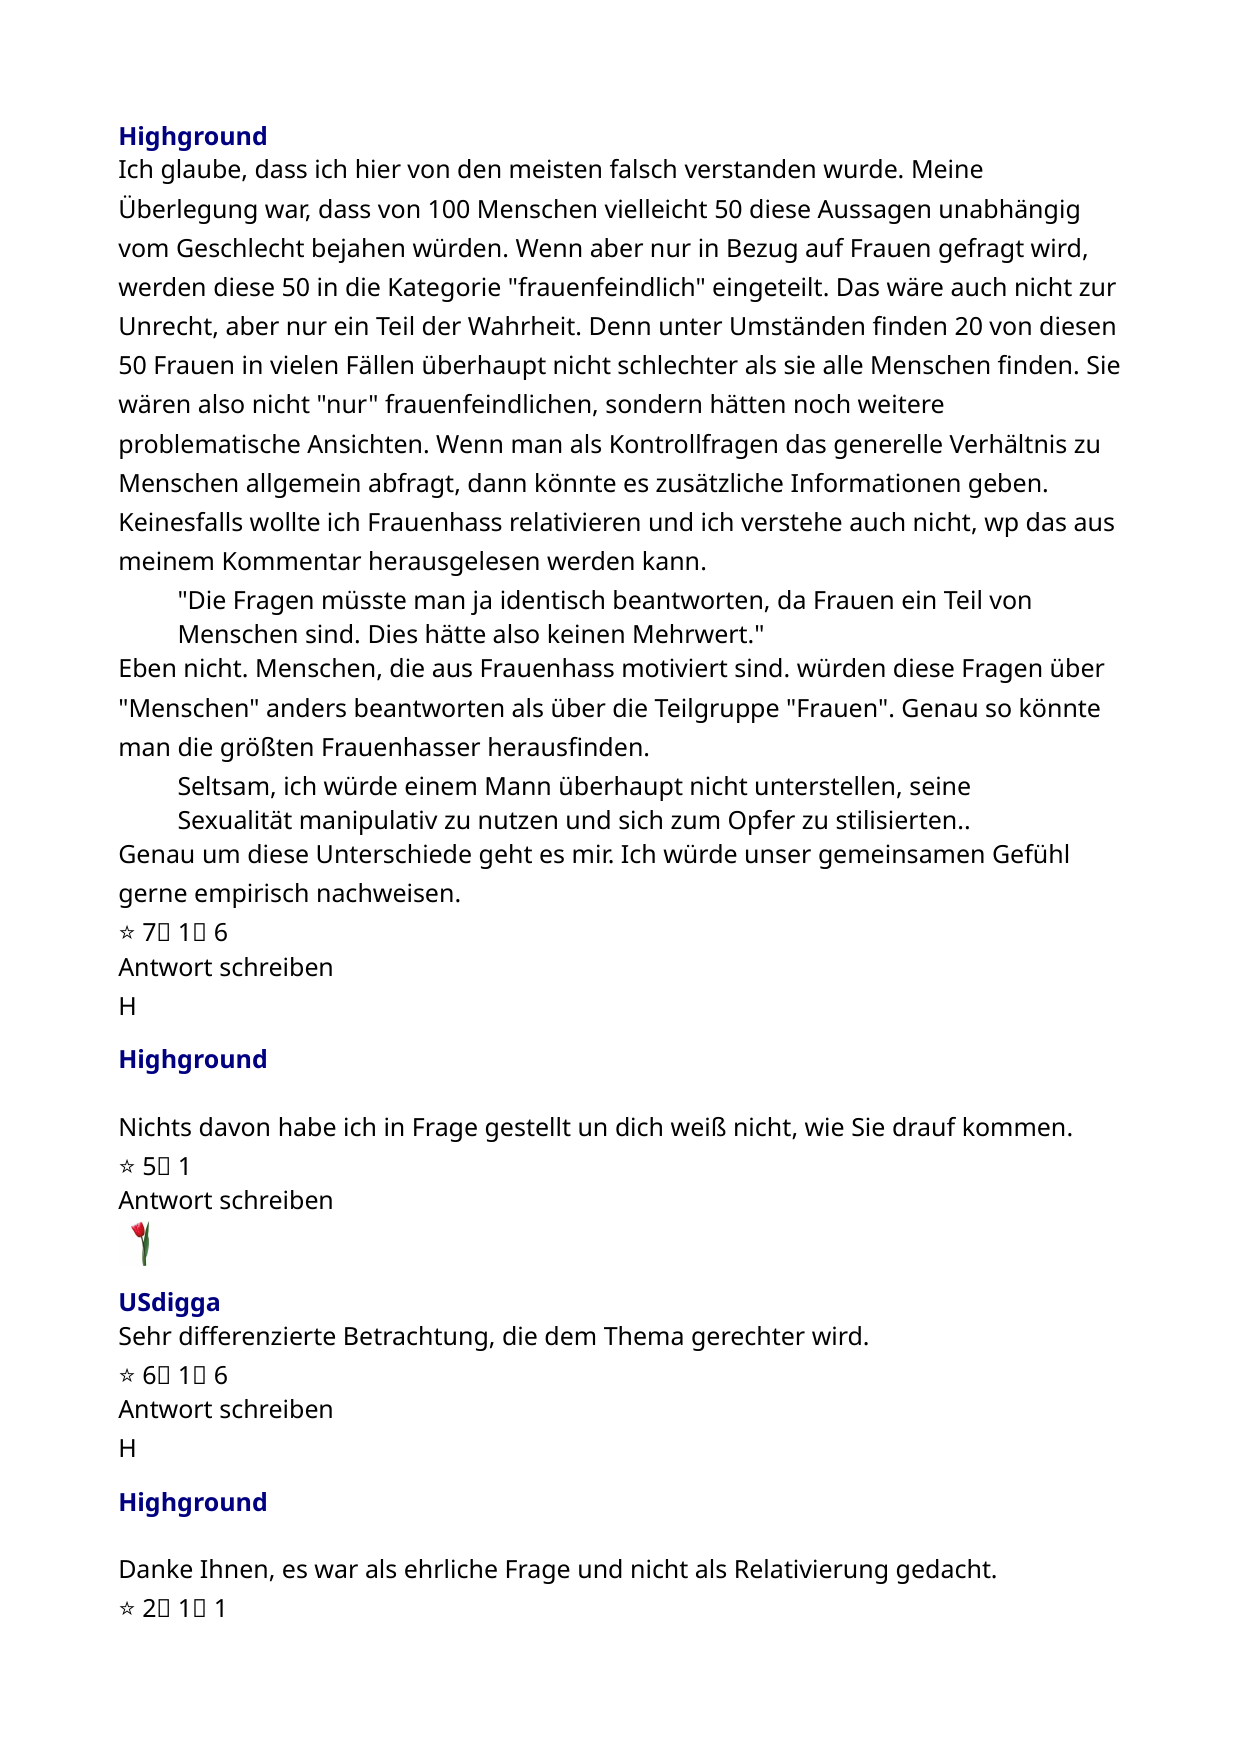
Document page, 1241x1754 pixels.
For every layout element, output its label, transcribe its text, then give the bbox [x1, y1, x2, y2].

subtitle USdigga [118, 1284, 1122, 1318]
text ⭐️ 7🙁 1🤨 6 [118, 915, 1122, 949]
text ⭐️ 6🙁 1🤨 6 [118, 1357, 1122, 1391]
text Genau um diese Unterschiede geht es mir. Ich würde unser gemeinsamen Gefühl gerne empirisch nachweisen. [118, 837, 1122, 910]
text Seltsam, ich würde einem Mann überhaupt nicht unterstellen, seine Sexualität manipulativ zu nutzen und sich zum Opfer zu stilisierten.. [177, 769, 1063, 837]
text "Die Fragen müsste man ja identisch beantworten, da Frauen ein Teil von Menschen sind. Dies hätte also keinen Mehrwert." [177, 583, 1063, 651]
text Antwort schreiben [118, 949, 1122, 983]
text H [118, 1431, 1122, 1465]
text Sehr differenzierte Betrachtung, die dem Thema gerechter wird. [118, 1318, 1122, 1352]
text Danke Ihnen, es war als ehrliche Frage und nicht als Relativierung gedacht. [118, 1551, 1122, 1586]
picture [118, 1221, 162, 1266]
subtitle Highground [118, 118, 1122, 152]
text Antwort schreiben [118, 1182, 1122, 1216]
subtitle Highground [118, 1042, 1122, 1076]
text Eben nicht. Menschen, die aus Frauenhass motiviert sind. würden diese Fragen über "Menschen" anders beantworten als über die Teilgruppe "Frauen". Genau so könnte man die größten Frauenhasser herausfinden. [118, 651, 1122, 763]
text Keinesfalls wollte ich Frauenhass relativieren und ich verstehe auch nicht, wp das aus meinem Kommentar herausgelesen werden kann. [118, 505, 1122, 578]
subtitle Highground [118, 1484, 1122, 1518]
text ⭐️ 5🤨 1 [118, 1148, 1122, 1182]
text Nichts davon habe ich in Frage gestellt un dich weiß nicht, wie Sie drauf kommen. [118, 1109, 1122, 1143]
text ⭐️ 2🙁 1🤨 1 [118, 1591, 1122, 1625]
text Ich glaube, dass ich hier von den meisten falsch verstanden wurde. Meine Überlegung war, dass von 100 Menschen vielleicht 50 diese Aussagen unabhängig vom Geschlecht bejahen würden. Wenn aber nur in Bezug auf Frauen gefragt wird, werden diese 50 in die Kategorie "frauenfeindlich" eingeteilt. Das wäre auch nicht zur Unrecht, aber nur ein Teil der Wahrheit. Denn unter Umständen finden 20 von diesen 50 Frauen in vielen Fällen überhaupt nicht schlechter als sie alle Menschen finden. Sie wären also nicht "nur" frauenfeindlichen, sondern hätten noch weitere problematische Ansichten. Wenn man als Kontrollfragen das generelle Verhältnis zu Menschen allgemein abfragt, dann könnte es zusätzliche Informationen geben. [118, 152, 1122, 499]
text H [118, 988, 1122, 1022]
text Antwort schreiben [118, 1391, 1122, 1426]
